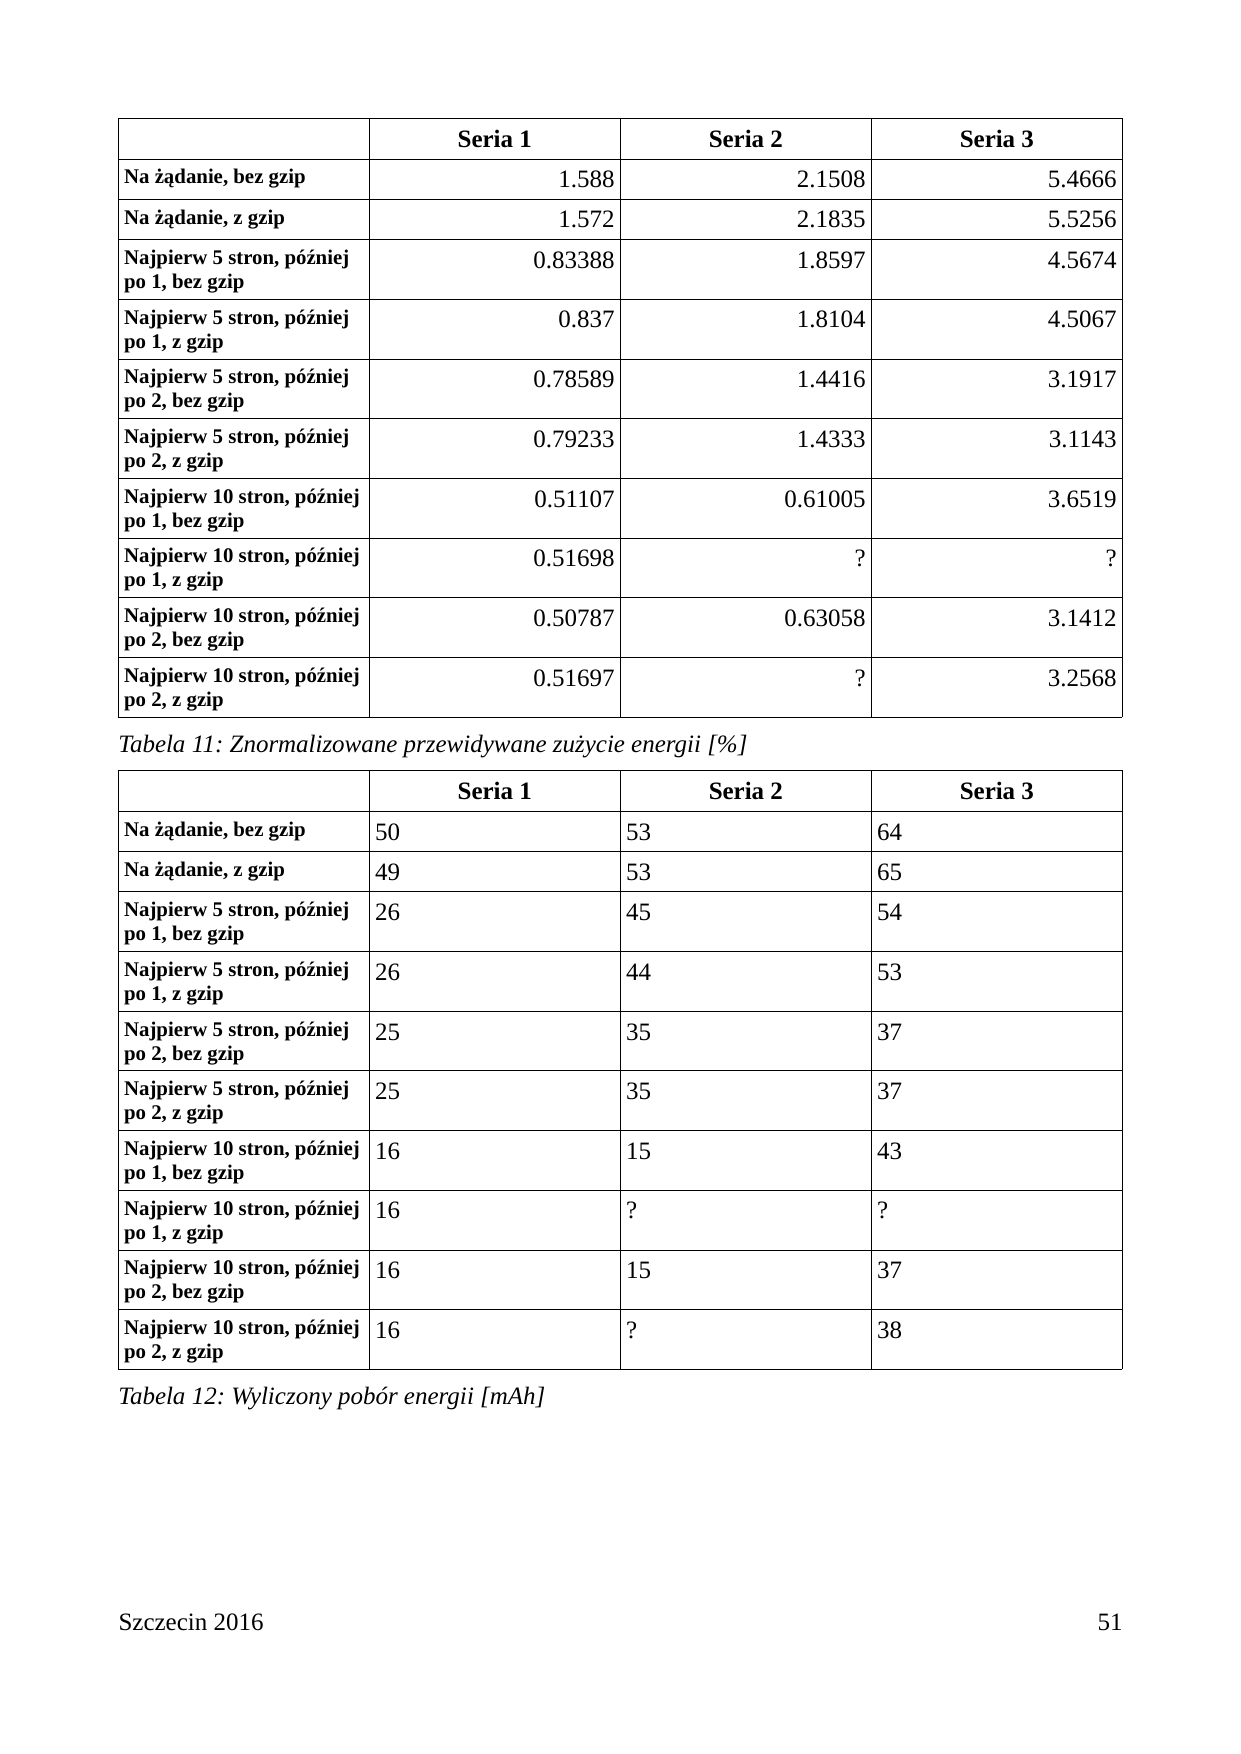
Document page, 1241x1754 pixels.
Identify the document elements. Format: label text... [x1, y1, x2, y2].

table_header Seria 2 [621, 119, 871, 158]
table_cell Na żądanie, bez gzip [119, 160, 369, 199]
table_cell 4.5674 [872, 240, 1122, 299]
table_cell 53 [621, 852, 871, 891]
table_cell 3.2568 [872, 658, 1122, 717]
table_cell Najpierw 5 stron, później po 2, z gzip [119, 419, 369, 478]
table_cell 16 [370, 1251, 620, 1309]
table_cell 1.4416 [621, 360, 871, 418]
table_cell 5.5256 [872, 200, 1122, 239]
table_cell 35 [621, 1071, 871, 1130]
table_header Seria 3 [872, 119, 1122, 158]
table_cell ? [621, 1310, 871, 1369]
table_cell 25 [370, 1012, 620, 1070]
table_cell 1.572 [370, 200, 620, 239]
table_cell 44 [621, 952, 871, 1011]
table_header [119, 119, 369, 158]
table_cell 3.1412 [872, 598, 1122, 657]
table_cell Najpierw 10 stron, później po 2, z gzip [119, 658, 369, 717]
table_cell 16 [370, 1191, 620, 1249]
table_cell Najpierw 5 stron, później po 1, z gzip [119, 952, 369, 1011]
table_cell 53 [621, 812, 871, 851]
table_cell 65 [872, 852, 1122, 891]
table_cell 4.5067 [872, 300, 1122, 358]
text Tabela 11: Znormalizowane przewidywane zużycie energii [%] [118, 729, 1122, 758]
table_cell 5.4666 [872, 160, 1122, 199]
table_cell 26 [370, 892, 620, 951]
table_cell 0.51107 [370, 479, 620, 537]
table_cell 45 [621, 892, 871, 951]
table_cell 1.8597 [621, 240, 871, 299]
table_cell 0.837 [370, 300, 620, 358]
table_cell 0.78589 [370, 360, 620, 418]
table_cell 0.61005 [621, 479, 871, 537]
table_header Seria 3 [872, 771, 1122, 811]
table_cell 16 [370, 1131, 620, 1190]
table_cell 3.6519 [872, 479, 1122, 537]
table_cell Na żądanie, bez gzip [119, 812, 369, 851]
table_cell 25 [370, 1071, 620, 1130]
table_header Seria 1 [370, 119, 620, 158]
table_cell Najpierw 5 stron, później po 1, z gzip [119, 300, 369, 358]
table_cell ? [621, 1191, 871, 1249]
text Tabela 12: Wyliczony pobór energii [mAh] [118, 1381, 1122, 1410]
table_cell 0.50787 [370, 598, 620, 657]
table_cell Na żądanie, z gzip [119, 852, 369, 891]
table_cell Najpierw 10 stron, później po 1, z gzip [119, 539, 369, 597]
table_cell ? [621, 658, 871, 717]
table_cell Najpierw 5 stron, później po 2, bez gzip [119, 1012, 369, 1070]
table_cell Najpierw 10 stron, później po 2, bez gzip [119, 1251, 369, 1309]
table_cell 16 [370, 1310, 620, 1369]
table_cell ? [621, 539, 871, 597]
table_cell 54 [872, 892, 1122, 951]
table_cell 3.1143 [872, 419, 1122, 478]
table_cell Na żądanie, z gzip [119, 200, 369, 239]
table_cell 2.1508 [621, 160, 871, 199]
table_header Seria 2 [621, 771, 871, 811]
table_cell Najpierw 10 stron, później po 1, bez gzip [119, 1131, 369, 1190]
table_cell 1.4333 [621, 419, 871, 478]
table_cell Najpierw 5 stron, później po 1, bez gzip [119, 892, 369, 951]
table_cell 50 [370, 812, 620, 851]
table_cell Najpierw 5 stron, później po 2, bez gzip [119, 360, 369, 418]
table_cell Najpierw 5 stron, później po 1, bez gzip [119, 240, 369, 299]
table_cell 49 [370, 852, 620, 891]
table_cell 37 [872, 1071, 1122, 1130]
table_cell Najpierw 10 stron, później po 2, bez gzip [119, 598, 369, 657]
table_cell 15 [621, 1131, 871, 1190]
table_cell 64 [872, 812, 1122, 851]
table_cell 3.1917 [872, 360, 1122, 418]
table_cell 26 [370, 952, 620, 1011]
table_cell ? [872, 539, 1122, 597]
table_header [119, 771, 369, 811]
table_header Seria 1 [370, 771, 620, 811]
table_cell ? [872, 1191, 1122, 1249]
table_cell 37 [872, 1012, 1122, 1070]
table_cell 0.79233 [370, 419, 620, 478]
table_cell 37 [872, 1251, 1122, 1309]
table_cell 1.8104 [621, 300, 871, 358]
table_cell Najpierw 10 stron, później po 1, z gzip [119, 1191, 369, 1249]
table_cell 0.51698 [370, 539, 620, 597]
table_cell 53 [872, 952, 1122, 1011]
table_cell Najpierw 5 stron, później po 2, z gzip [119, 1071, 369, 1130]
table_cell Najpierw 10 stron, później po 1, bez gzip [119, 479, 369, 537]
table_cell 2.1835 [621, 200, 871, 239]
table_cell 15 [621, 1251, 871, 1309]
table_cell 35 [621, 1012, 871, 1070]
table_cell 38 [872, 1310, 1122, 1369]
table_cell 0.83388 [370, 240, 620, 299]
table_cell 0.51697 [370, 658, 620, 717]
table_cell 43 [872, 1131, 1122, 1190]
table_cell 0.63058 [621, 598, 871, 657]
table_cell Najpierw 10 stron, później po 2, z gzip [119, 1310, 369, 1369]
table_cell 1.588 [370, 160, 620, 199]
